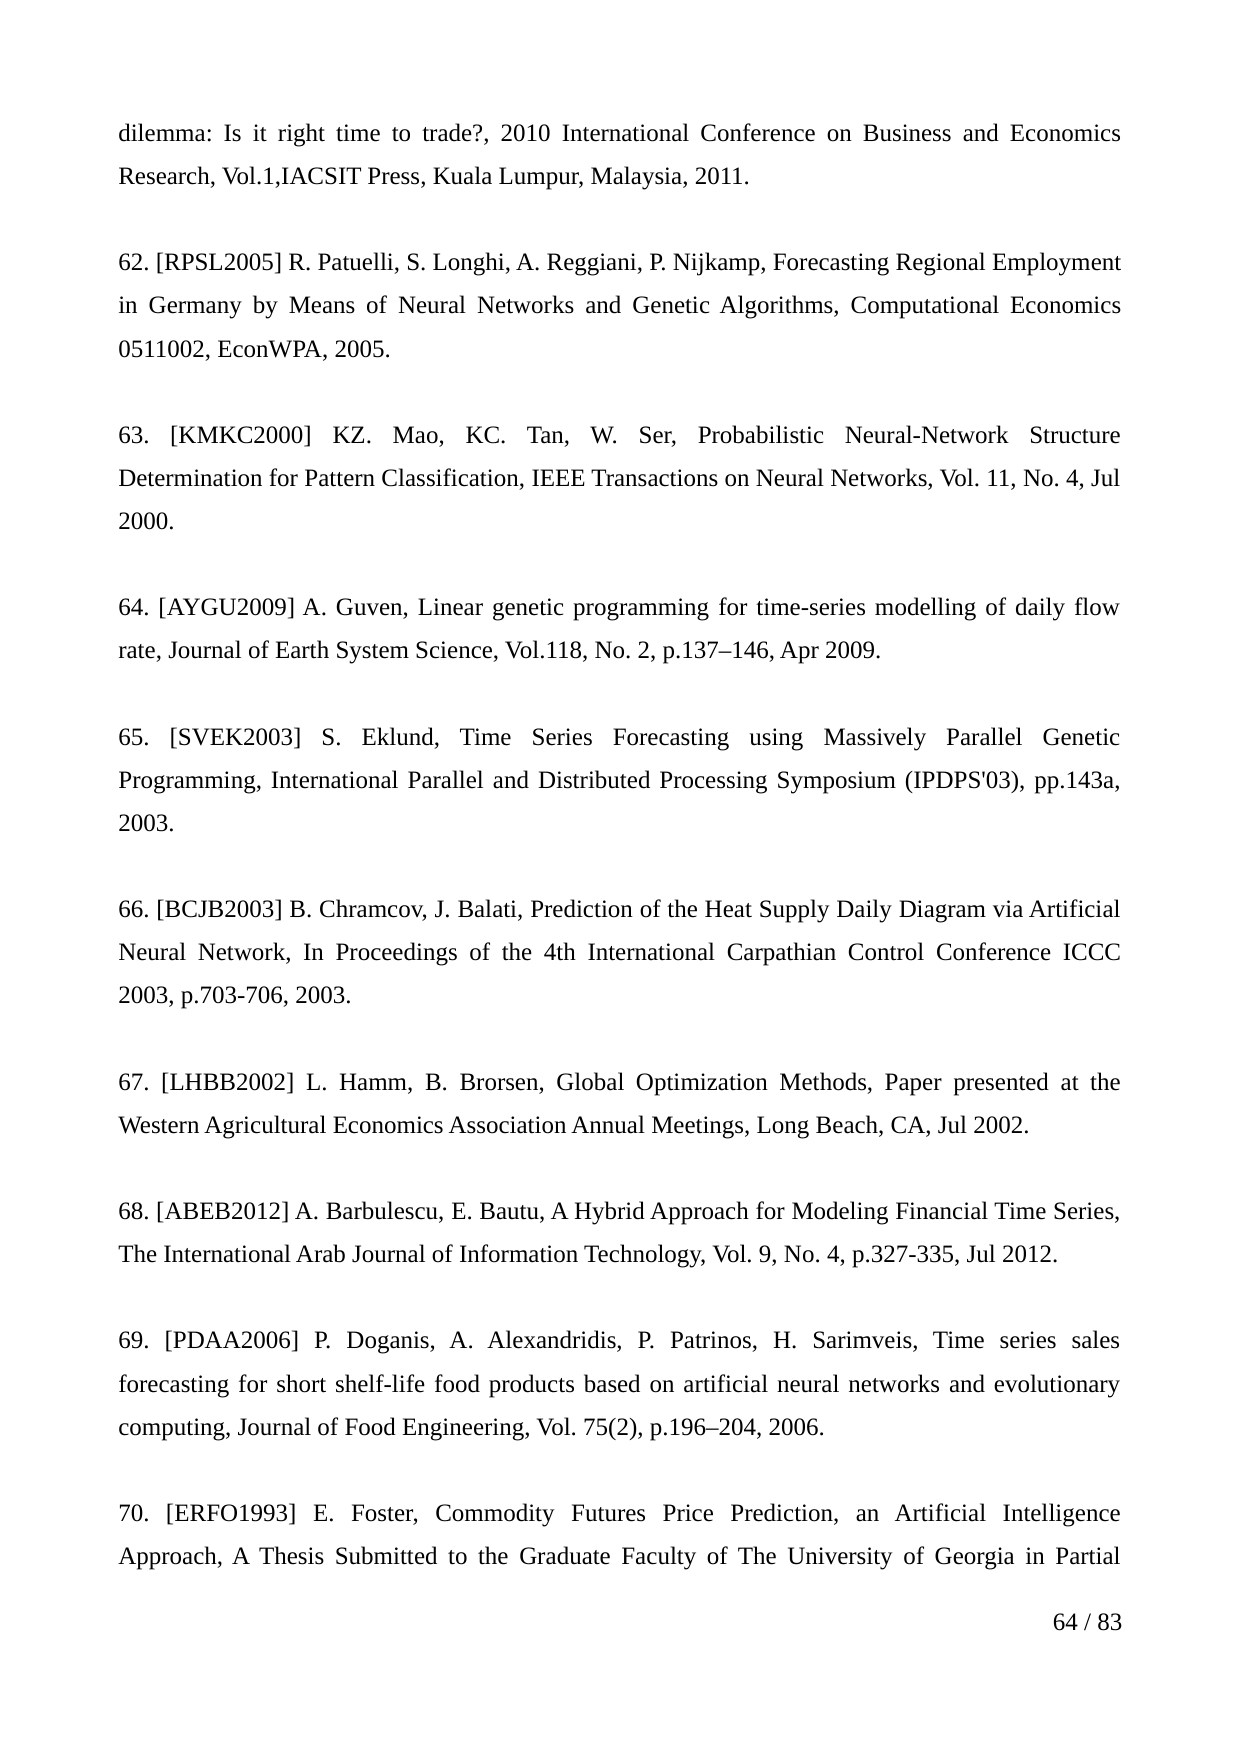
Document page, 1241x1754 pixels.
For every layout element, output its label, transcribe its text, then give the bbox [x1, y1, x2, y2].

text dilemma: Is it right time to trade?, 2010 International Conference on Business and Economics Research, Vol.1,IACSIT Press, Kuala Lumpur, Malaysia, 2011. [118, 118, 1122, 190]
text 66. [BCJB2003] B. Chramcov, J. Balati, Prediction of the Heat Supply Daily Diagram via Artificial Neural Network, In Proceedings of the 4th International Carpathian Control Conference ICCC 2003, p.703-706, 2003. [118, 894, 1122, 1009]
text 64. [AYGU2009] A. Guven, Linear genetic programming for time-series modelling of daily flow rate, Journal of Earth System Science, Vol.118, No. 2, p.137–146, Apr 2009. [118, 592, 1122, 664]
text 62. [RPSL2005] R. Patuelli, S. Longhi, A. Reggiani, P. Nijkamp, Forecasting Regional Employment in Germany by Means of Neural Networks and Genetic Algorithms, Computational Economics 0511002, EconWPA, 2005. [118, 247, 1122, 362]
text 65. [SVEK2003] S. Eklund, Time Series Forecasting using Massively Parallel Genetic Programming, International Parallel and Distributed Processing Symposium (IPDPS'03), pp.143a, 2003. [118, 722, 1122, 837]
text 67. [LHBB2002] L. Hamm, B. Brorsen, Global Optimization Methods, Paper presented at the Western Agricultural Economics Association Annual Meetings, Long Beach, CA, Jul 2002. [118, 1067, 1122, 1139]
text 63. [KMKC2000] KZ. Mao, KC. Tan, W. Ser, Probabilistic Neural-Network Structure Determination for Pattern Classification, IEEE Transactions on Neural Networks, Vol. 11, No. 4, Jul 2000. [118, 420, 1122, 535]
text 69. [PDAA2006] P. Doganis, A. Alexandridis, P. Patrinos, H. Sarimveis, Time series sales forecasting for short shelf-life food products based on artificial neural networks and evolutionary computing, Journal of Food Engineering, Vol. 75(2), p.196–204, 2006. [118, 1326, 1122, 1441]
text 68. [ABEB2012] A. Barbulescu, E. Bautu, A Hybrid Approach for Modeling Financial Time Series, The International Arab Journal of Information Technology, Vol. 9, No. 4, p.327-335, Jul 2012. [118, 1196, 1122, 1268]
text 70. [ERFO1993] E. Foster, Commodity Futures Price Prediction, an Artificial Intelligence Approach, A Thesis Submitted to the Graduate Faculty of The University of Georgia in Partial [118, 1498, 1122, 1570]
